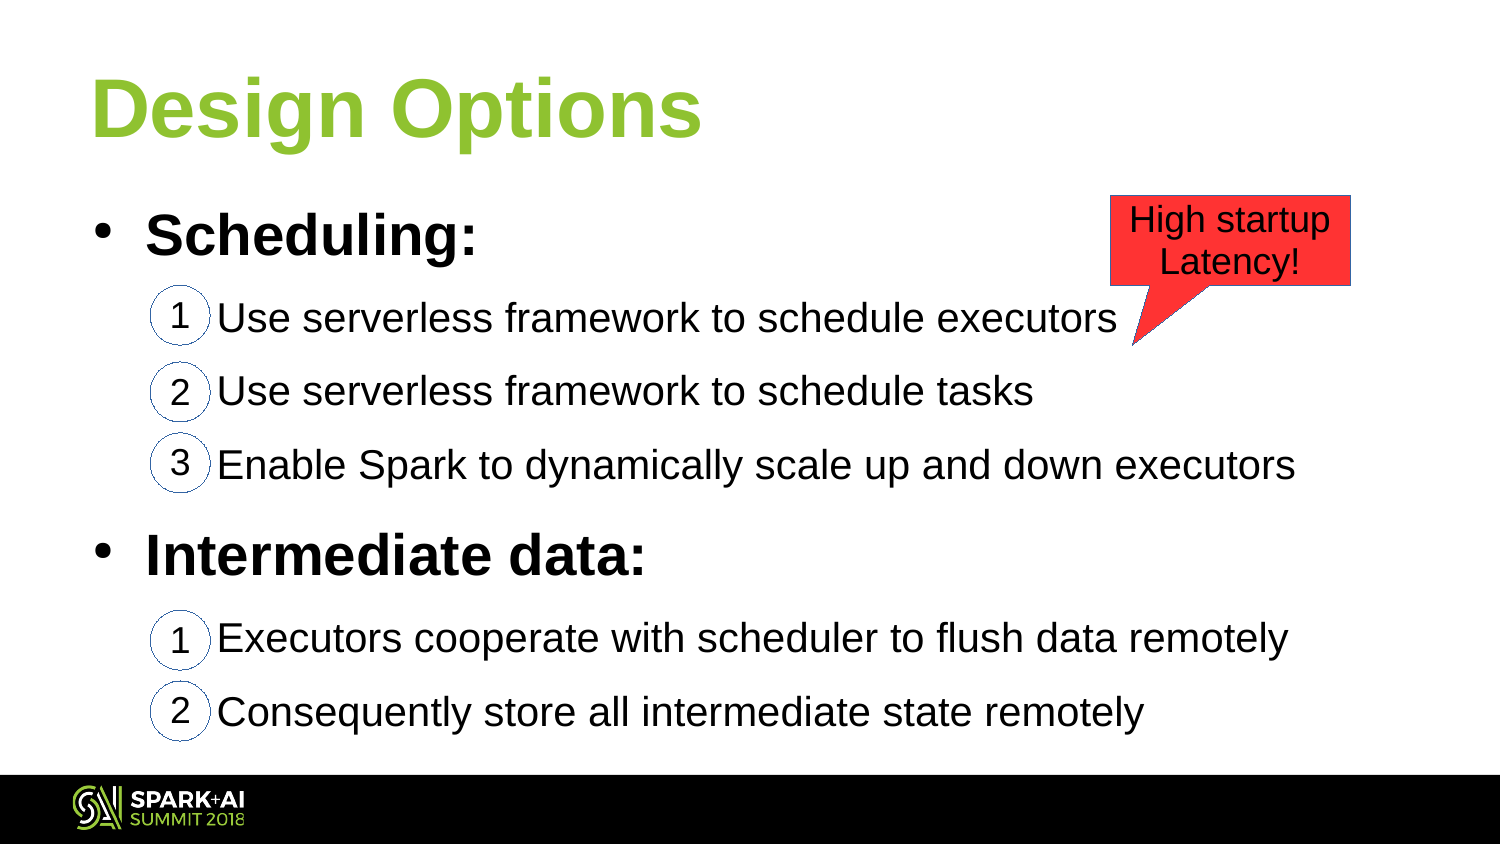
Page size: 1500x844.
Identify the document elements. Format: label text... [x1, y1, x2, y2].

title Design Options [75, 33, 1426, 175]
text_box 1 [150, 285, 211, 346]
text_box 2 [150, 361, 211, 422]
text_box 1 [150, 610, 211, 671]
text_box High startup Latency! [1110, 195, 1351, 346]
list Scheduling: Use serverless framework to schedule executors Use serverless framework to schedule tasks Enable Spark to dynamically scale up and down executors Intermediate data: Executors cooperate with scheduler to flush data remotely Consequently store all intermediate state remotely [75, 196, 1425, 754]
text_box 2 [150, 680, 211, 742]
text_box 3 [150, 432, 211, 493]
